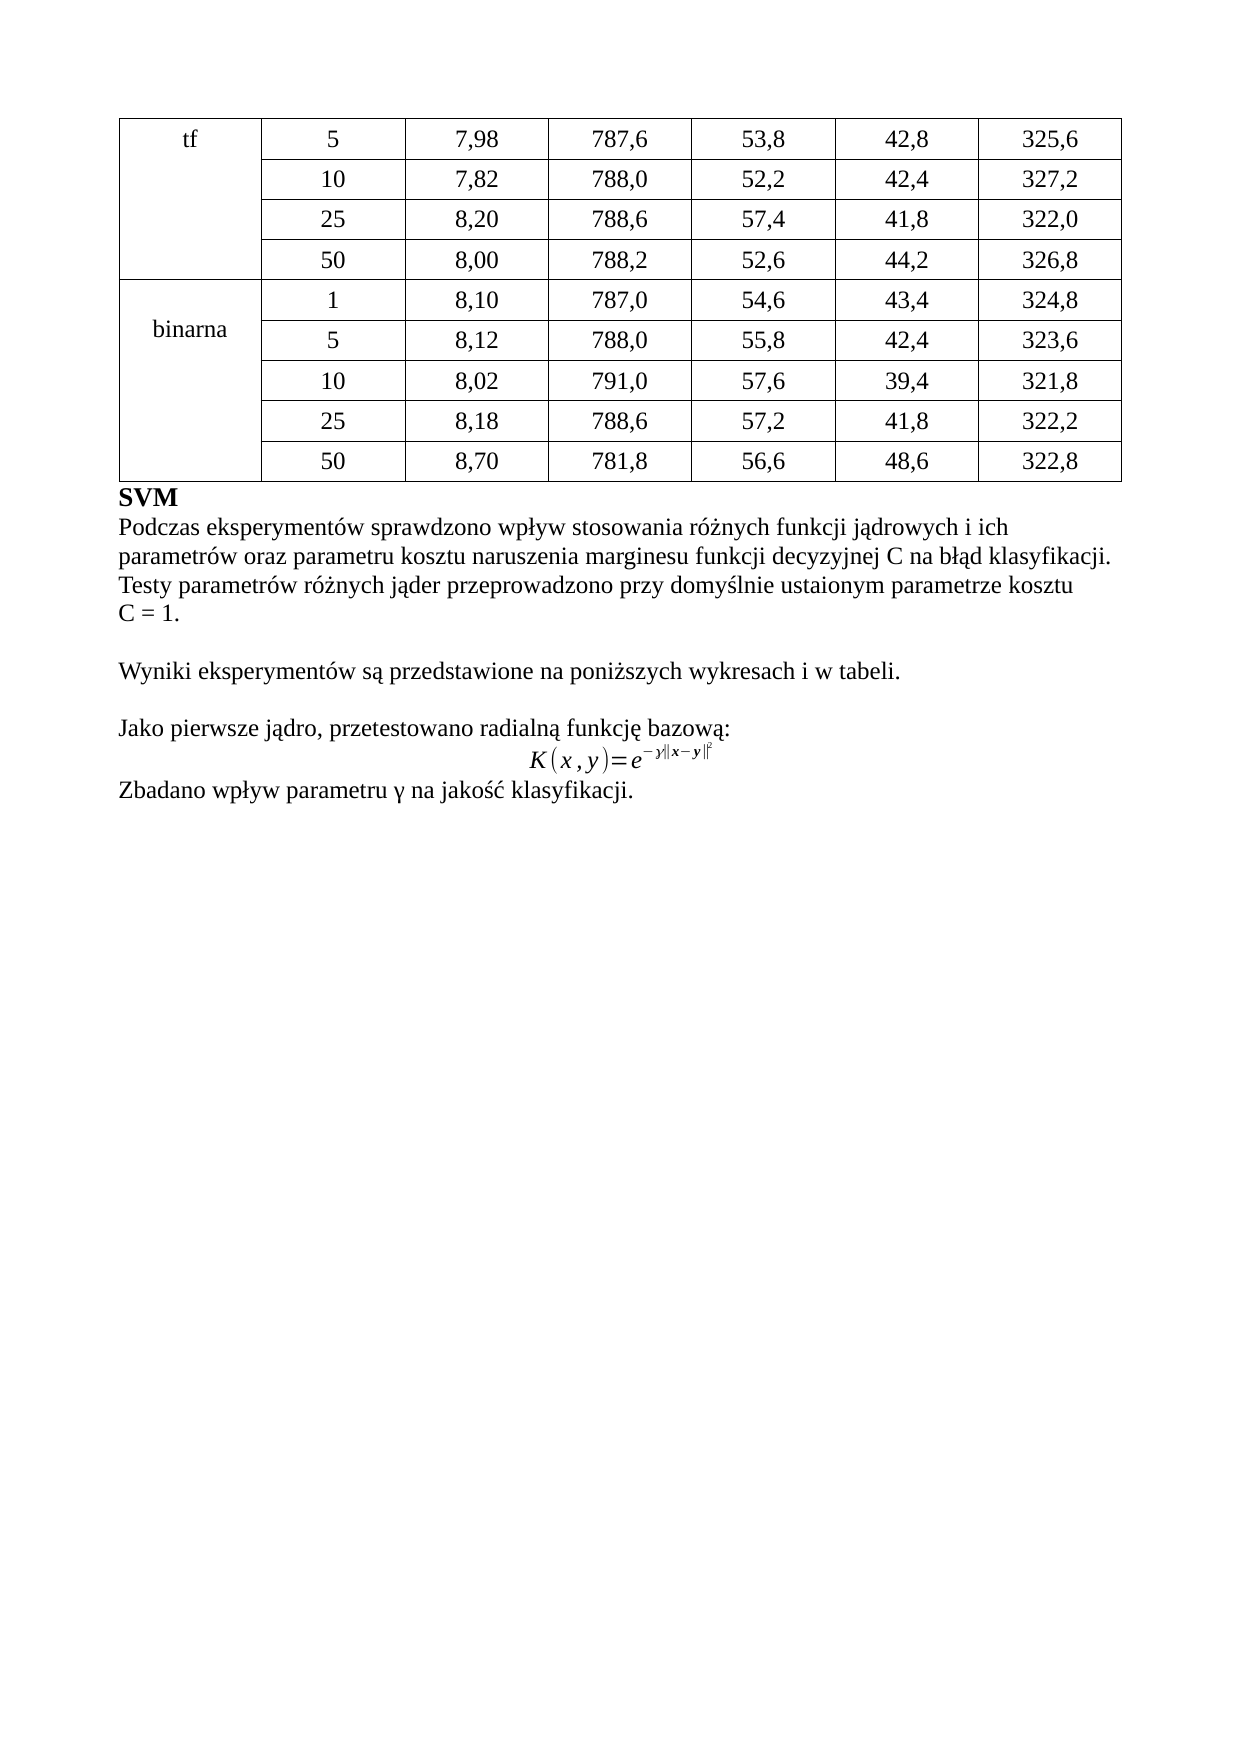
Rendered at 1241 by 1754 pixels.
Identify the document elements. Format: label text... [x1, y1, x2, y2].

table_cell 791,0 [549, 361, 691, 400]
table_cell tf [120, 119, 261, 279]
table_cell 8,70 [406, 442, 548, 481]
table_cell 8,20 [406, 200, 548, 239]
table_cell 25 [262, 200, 405, 239]
table_cell 322,2 [979, 401, 1121, 441]
table_cell 322,8 [979, 442, 1121, 481]
text Zbadano wpływ parametru γ na jakość klasyfikacji. [118, 776, 1122, 804]
table_cell 56,6 [692, 442, 835, 481]
table_cell 788,2 [549, 240, 691, 279]
table_cell 7,82 [406, 160, 548, 199]
table_cell 44,2 [836, 240, 978, 279]
table_cell 55,8 [692, 321, 835, 360]
table_cell 788,6 [549, 200, 691, 239]
table_cell 8,00 [406, 240, 548, 279]
table_cell 57,4 [692, 200, 835, 239]
table_cell 57,6 [692, 361, 835, 400]
text Wyniki eksperymentów są przedstawione na poniższych wykresach i w tabeli. [118, 656, 1122, 685]
table_cell 50 [262, 442, 405, 481]
table_cell 50 [262, 240, 405, 279]
table_cell 42,4 [836, 321, 978, 360]
table_cell 53,8 [692, 119, 835, 158]
table_cell 7,98 [406, 119, 548, 158]
table_cell 8,02 [406, 361, 548, 400]
table_cell 788,0 [549, 160, 691, 199]
table_cell 781,8 [549, 442, 691, 481]
table_cell 5 [262, 321, 405, 360]
table_cell 321,8 [979, 361, 1121, 400]
table_cell 788,6 [549, 401, 691, 441]
table_cell 5 [262, 119, 405, 158]
table_cell 42,8 [836, 119, 978, 158]
table_cell binarna [120, 280, 261, 481]
table_cell 10 [262, 361, 405, 400]
table_cell 52,6 [692, 240, 835, 279]
table_cell 25 [262, 401, 405, 441]
text Testy parametrów różnych jąder przeprowadzono przy domyślnie ustaionym parametrze kosztu C = 1. [118, 570, 1122, 627]
table_cell 325,6 [979, 119, 1121, 158]
table_cell 54,6 [692, 280, 835, 320]
text SVM [118, 482, 1122, 512]
table_cell 327,2 [979, 160, 1121, 199]
table_cell 10 [262, 160, 405, 199]
table_cell 52,2 [692, 160, 835, 199]
table_cell 57,2 [692, 401, 835, 441]
table_cell 322,0 [979, 200, 1121, 239]
table_cell 787,6 [549, 119, 691, 158]
table_cell 41,8 [836, 200, 978, 239]
table_cell 326,8 [979, 240, 1121, 279]
table_cell 42,4 [836, 160, 978, 199]
text Jako pierwsze jądro, przetestowano radialną funkcję bazową: [118, 713, 1122, 742]
table_cell 39,4 [836, 361, 978, 400]
table_cell 8,12 [406, 321, 548, 360]
table_cell 787,0 [549, 280, 691, 320]
table_cell 43,4 [836, 280, 978, 320]
table_cell 1 [262, 280, 405, 320]
table_cell 8,10 [406, 280, 548, 320]
table_cell 41,8 [836, 401, 978, 441]
table_cell 788,0 [549, 321, 691, 360]
table_cell 48,6 [836, 442, 978, 481]
table_cell 8,18 [406, 401, 548, 441]
table_cell 324,8 [979, 280, 1121, 320]
text Podczas eksperymentów sprawdzono wpływ stosowania różnych funkcji jądrowych i ich parametrów oraz parametru kosztu naruszenia marginesu funkcji decyzyjnej C na błąd klasyfikacji. [118, 512, 1122, 570]
table_cell 323,6 [979, 321, 1121, 360]
